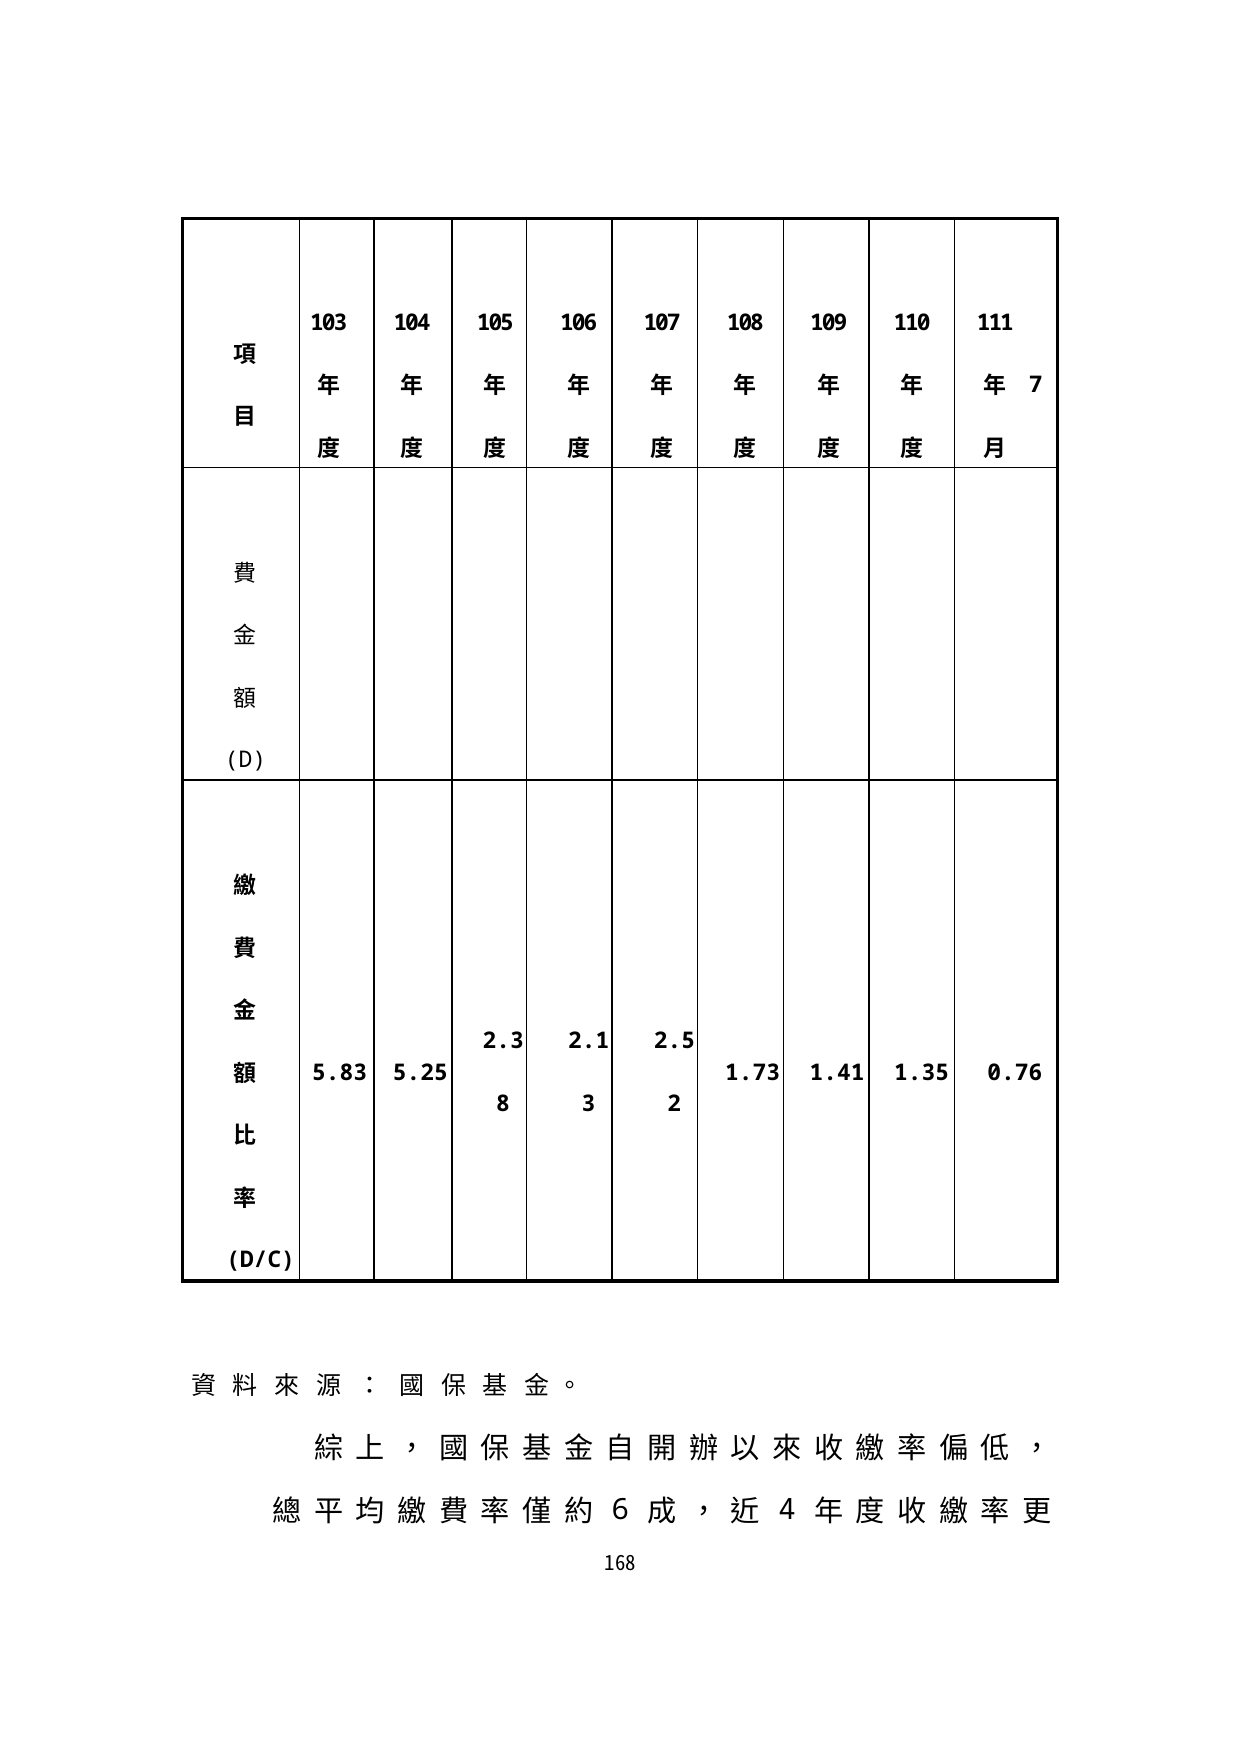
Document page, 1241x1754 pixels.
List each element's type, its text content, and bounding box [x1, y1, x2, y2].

table_header 107年度 [613, 220, 697, 467]
table_header 109年度 [784, 220, 868, 467]
text 資料來源：國保基金。 [178, 1342, 1058, 1404]
table_cell 2.38 [453, 781, 526, 1279]
table_cell 2.52 [613, 781, 697, 1279]
table_cell 繳費金額比率(D/C) [184, 781, 299, 1279]
text 綜上，國保基金自開辦以來收繳率偏低，總平均繳費率僅約6成，近4年度收繳率更 [242, 1404, 1058, 1529]
table_cell [784, 468, 868, 779]
table_header 項 目 [184, 220, 299, 467]
table_cell 費金額(D) [184, 468, 299, 779]
table_header 103年度 [300, 220, 373, 467]
table_cell [698, 468, 783, 779]
table_cell [527, 468, 611, 779]
table_header 106年度 [527, 220, 611, 467]
table_cell 5.25 [375, 781, 451, 1279]
table_cell [870, 468, 954, 779]
table_cell [955, 468, 1056, 779]
table_cell [300, 468, 373, 779]
table_header 108年度 [698, 220, 783, 467]
table_cell [613, 468, 697, 779]
table_header 111年7月 [955, 220, 1056, 467]
table_cell 1.35 [870, 781, 954, 1279]
table_cell [453, 468, 526, 779]
table_header 104年度 [375, 220, 451, 467]
table_header 105年度 [453, 220, 526, 467]
table_cell 1.73 [698, 781, 783, 1279]
table_cell 1.41 [784, 781, 868, 1279]
table_cell 0.76 [955, 781, 1056, 1279]
table_cell [375, 468, 451, 779]
table_header 110年度 [870, 220, 954, 467]
table_cell 2.13 [527, 781, 611, 1279]
table_cell 5.83 [300, 781, 373, 1279]
